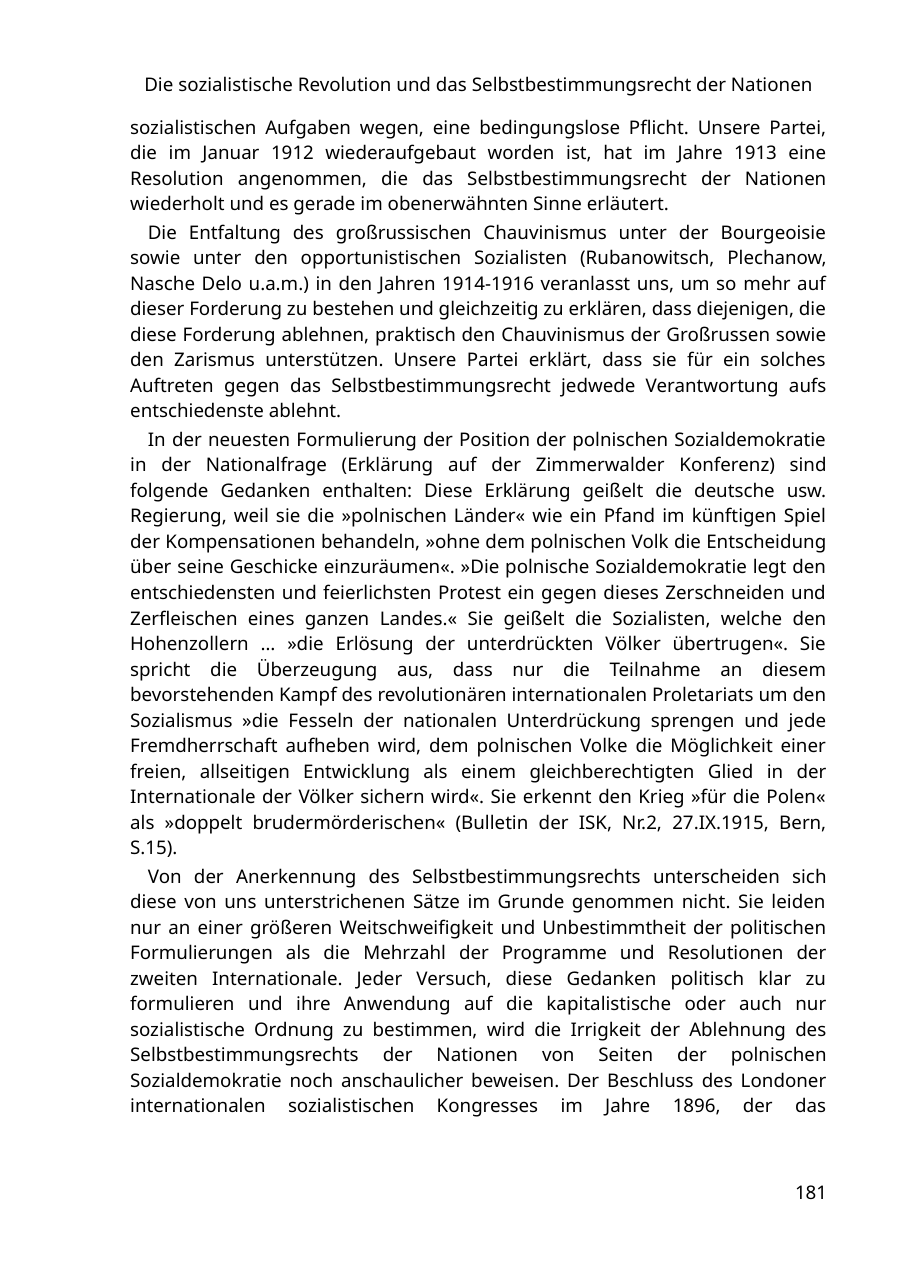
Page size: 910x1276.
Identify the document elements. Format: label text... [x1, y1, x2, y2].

text Von der Anerkennung des Selbstbestimmungsrechts unterscheiden sich diese von uns unterstrichenen Sätze im Grunde genommen nicht. Sie leiden nur an einer größeren Weitschweifigkeit und Unbestimmtheit der politischen Formulierungen als die Mehrzahl der Programme und Resolutionen der zweiten Internationale. Jeder Versuch, diese Gedanken politisch klar zu formulieren und ihre Anwendung auf die kapitalistische oder auch nur sozialistische Ordnung zu bestimmen, wird die Irrigkeit der Ablehnung des Selbstbestimmungsrechts der Nationen von Seiten der polnischen Sozialdemokratie noch anschaulicher beweisen. Der Beschluss des Londoner internationalen sozialistischen Kongresses im Jahre 1896, der das [130, 863, 827, 1118]
text Die Entfaltung des großrussischen Chauvinismus unter der Bourgeoisie sowie unter den opportunistischen Sozialisten (Rubanowitsch, Plechanow, Nasche Delo u.a.m.) in den Jahren 1914-1916 veranlasst uns, um so mehr auf dieser Forderung zu bestehen und gleichzeitig zu erklären, dass diejenigen, die diese Forderung ablehnen, praktisch den Chauvinismus der Großrussen sowie den Zarismus unterstützen. Unsere Partei erklärt, dass sie für ein solches Auftreten gegen das Selbstbestimmungsrecht jedwede Verantwortung aufs entschiedenste ablehnt. [130, 219, 827, 423]
text sozialistischen Aufgaben wegen, eine bedingungslose Pflicht. Unsere Partei, die im Januar 1912 wiederaufgebaut worden ist, hat im Jahre 1913 eine Resolution angenommen, die das Selbstbestimmungsrecht der Nationen wiederholt und es gerade im obenerwähnten Sinne erläutert. [130, 114, 827, 216]
text In der neuesten Formulierung der Position der polnischen Sozialdemokratie in der Nationalfrage (Erklärung auf der Zimmerwalder Konferenz) sind folgende Gedanken enthalten: Diese Erklärung geißelt die deutsche usw. Regierung, weil sie die »polnischen Länder« wie ein Pfand im künftigen Spiel der Kompensationen behandeln, »ohne dem polnischen Volk die Entscheidung über seine Geschicke einzuräumen«. »Die polnische Sozialdemokratie legt den entschiedensten und feierlichsten Protest ein gegen dieses Zerschneiden und Zerfleischen eines ganzen Landes.« Sie geißelt die Sozialisten, welche den Hohenzollern … »die Erlösung der unterdrückten Völker übertrugen«. Sie spricht die Überzeugung aus, dass nur die Teilnahme an diesem bevorstehenden Kampf des revolutionären internationalen Proletariats um den Sozialismus »die Fesseln der nationalen Unterdrückung sprengen und jede Fremdherrschaft aufheben wird, dem polnischen Volke die Möglichkeit einer freien, allseitigen Entwicklung als einem gleichberechtigten Glied in der Internationale der Völker sichern wird«. Sie erkennt den Krieg »für die Polen« als »doppelt brudermörderischen« (Bulletin der ISK, Nr.2, 27.IX.1915, Bern, S.15). [130, 426, 827, 860]
